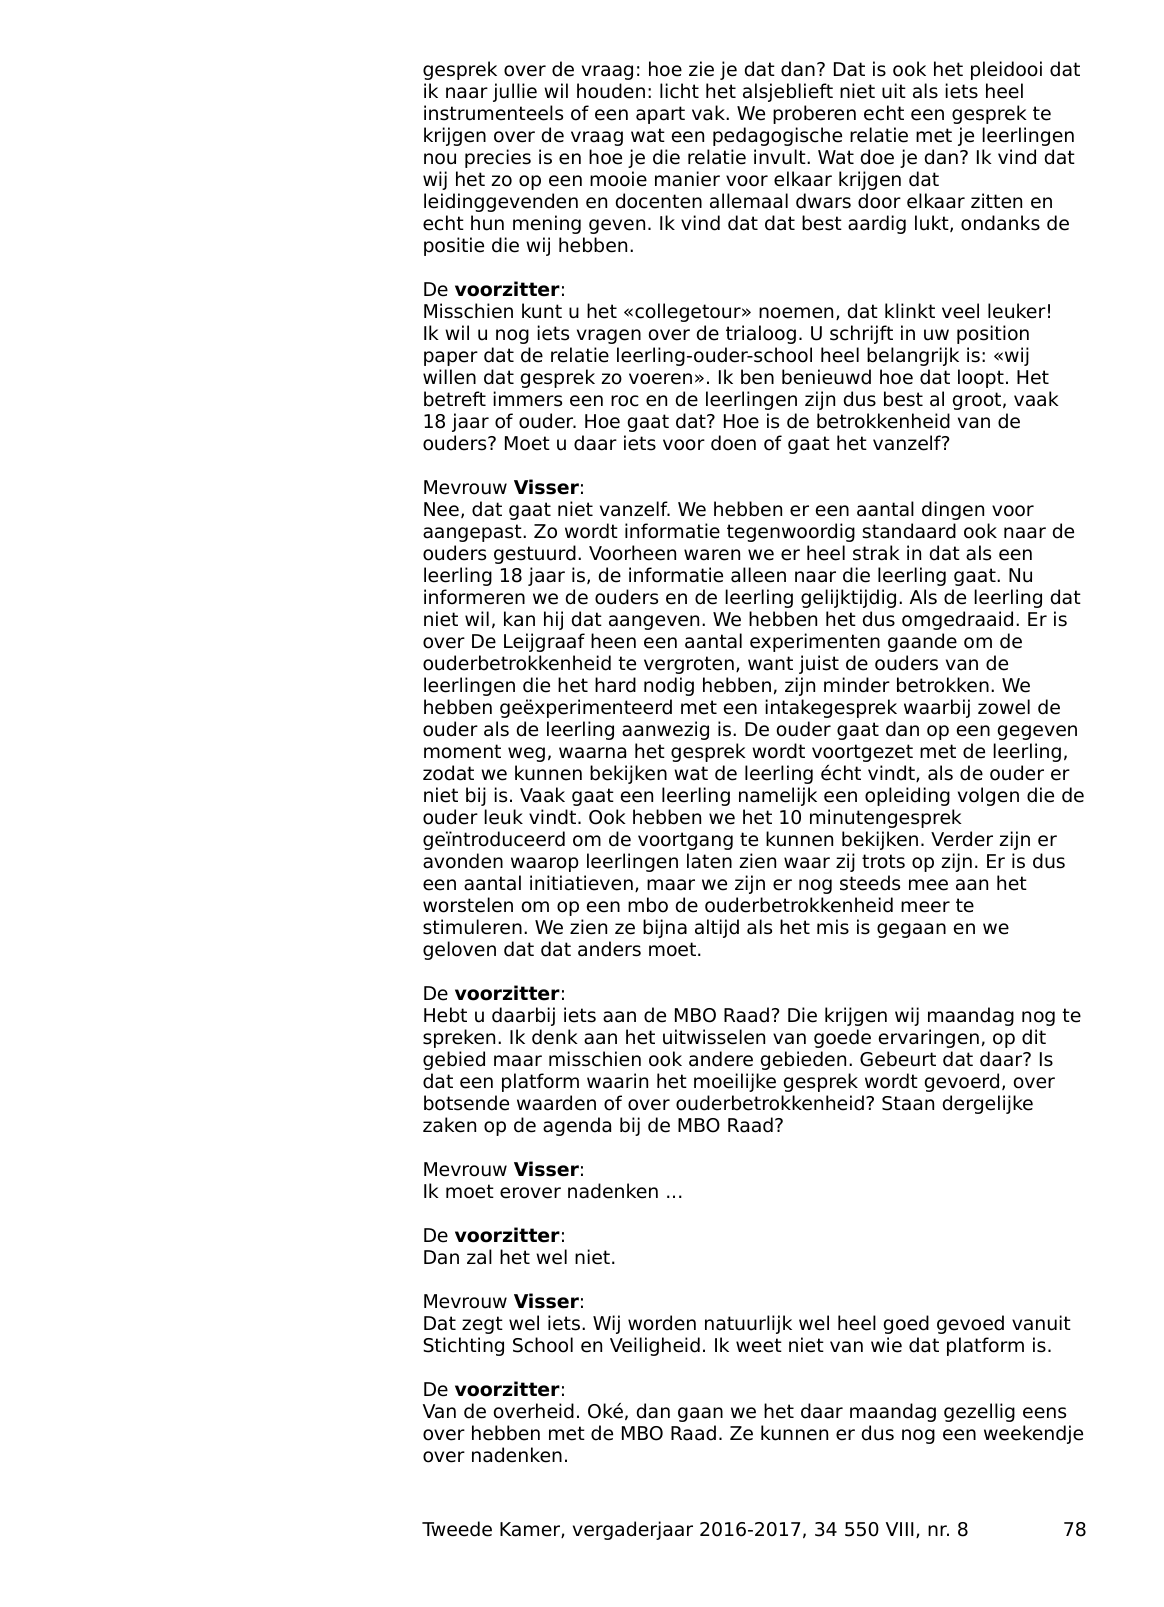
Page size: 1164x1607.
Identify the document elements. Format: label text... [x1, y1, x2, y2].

text Misschien kunt u het «collegetour» noemen, dat klinkt veel leuker! [422, 301, 1087, 323]
text Nee, dat gaat niet vanzelf. We hebben er een aantal dingen voor aangepast. Zo wordt informatie tegenwoordig standaard ook naar de ouders gestuurd. Voorheen waren we er heel strak in dat als een leerling 18 jaar is, de informatie alleen naar die leerling gaat. Nu informeren we de ouders en de leerling gelijktijdig. Als de leerling dat niet wil, kan hij dat aangeven. We hebben het dus omgedraaid. Er is over De Leijgraaf heen een aantal experimenten gaande om de ouderbetrokkenheid te vergroten, want juist de ouders van de leerlingen die het hard nodig hebben, zijn minder betrokken. We hebben geëxperimenteerd met een intakegesprek waarbij zowel de ouder als de leerling aanwezig is. De ouder gaat dan op een gegeven moment weg, waarna het gesprek wordt voortgezet met de leerling, zodat we kunnen bekijken wat de leerling écht vindt, als de ouder er niet bij is. Vaak gaat een leerling namelijk een opleiding volgen die de ouder leuk vindt. Ook hebben we het 10 minutengesprek geïntroduceerd om de voortgang te kunnen bekijken. Verder zijn er avonden waarop leerlingen laten zien waar zij trots op zijn. Er is dus een aantal initiatieven, maar we zijn er nog steeds mee aan het worstelen om op een mbo de ouderbetrokkenheid meer te stimuleren. We zien ze bijna altijd als het mis is gegaan en we geloven dat dat anders moet. [422, 499, 1087, 961]
text De voorzitter: [422, 983, 1087, 1005]
text gesprek over de vraag: hoe zie je dat dan? Dat is ook het pleidooi dat ik naar jullie wil houden: licht het alsjeblieft niet uit als iets heel instrumenteels of een apart vak. We proberen echt een gesprek te krijgen over de vraag wat een pedagogische relatie met je leerlingen nou precies is en hoe je die relatie invult. Wat doe je dan? Ik vind dat wij het zo op een mooie manier voor elkaar krijgen dat leidinggevenden en docenten allemaal dwars door elkaar zitten en echt hun mening geven. Ik vind dat dat best aardig lukt, ondanks de positie die wij hebben. [422, 59, 1087, 257]
text De voorzitter: [422, 1379, 1087, 1401]
text Van de overheid. Oké, dan gaan we het daar maandag gezellig eens over hebben met de MBO Raad. Ze kunnen er dus nog een weekendje over nadenken. [422, 1401, 1087, 1467]
text Dat zegt wel iets. Wij worden natuurlijk wel heel goed gevoed vanuit Stichting School en Veiligheid. Ik weet niet van wie dat platform is. [422, 1313, 1087, 1357]
text Mevrouw Visser: [422, 477, 1087, 499]
text Ik moet erover nadenken ... [422, 1181, 1087, 1203]
text Mevrouw Visser: [422, 1159, 1087, 1181]
text Mevrouw Visser: [422, 1291, 1087, 1313]
text De voorzitter: [422, 279, 1087, 301]
text De voorzitter: [422, 1225, 1087, 1247]
text Hebt u daarbij iets aan de MBO Raad? Die krijgen wij maandag nog te spreken. Ik denk aan het uitwisselen van goede ervaringen, op dit gebied maar misschien ook andere gebieden. Gebeurt dat daar? Is dat een platform waarin het moeilijke gesprek wordt gevoerd, over botsende waarden of over ouderbetrokkenheid? Staan dergelijke zaken op de agenda bij de MBO Raad? [422, 1005, 1087, 1137]
text Ik wil u nog iets vragen over de trialoog. U schrijft in uw position paper dat de relatie leerling-ouder-school heel belangrijk is: «wij willen dat gesprek zo voeren». Ik ben benieuwd hoe dat loopt. Het betreft immers een roc en de leerlingen zijn dus best al groot, vaak 18 jaar of ouder. Hoe gaat dat? Hoe is de betrokkenheid van de ouders? Moet u daar iets voor doen of gaat het vanzelf? [422, 323, 1087, 455]
text Dan zal het wel niet. [422, 1247, 1087, 1269]
